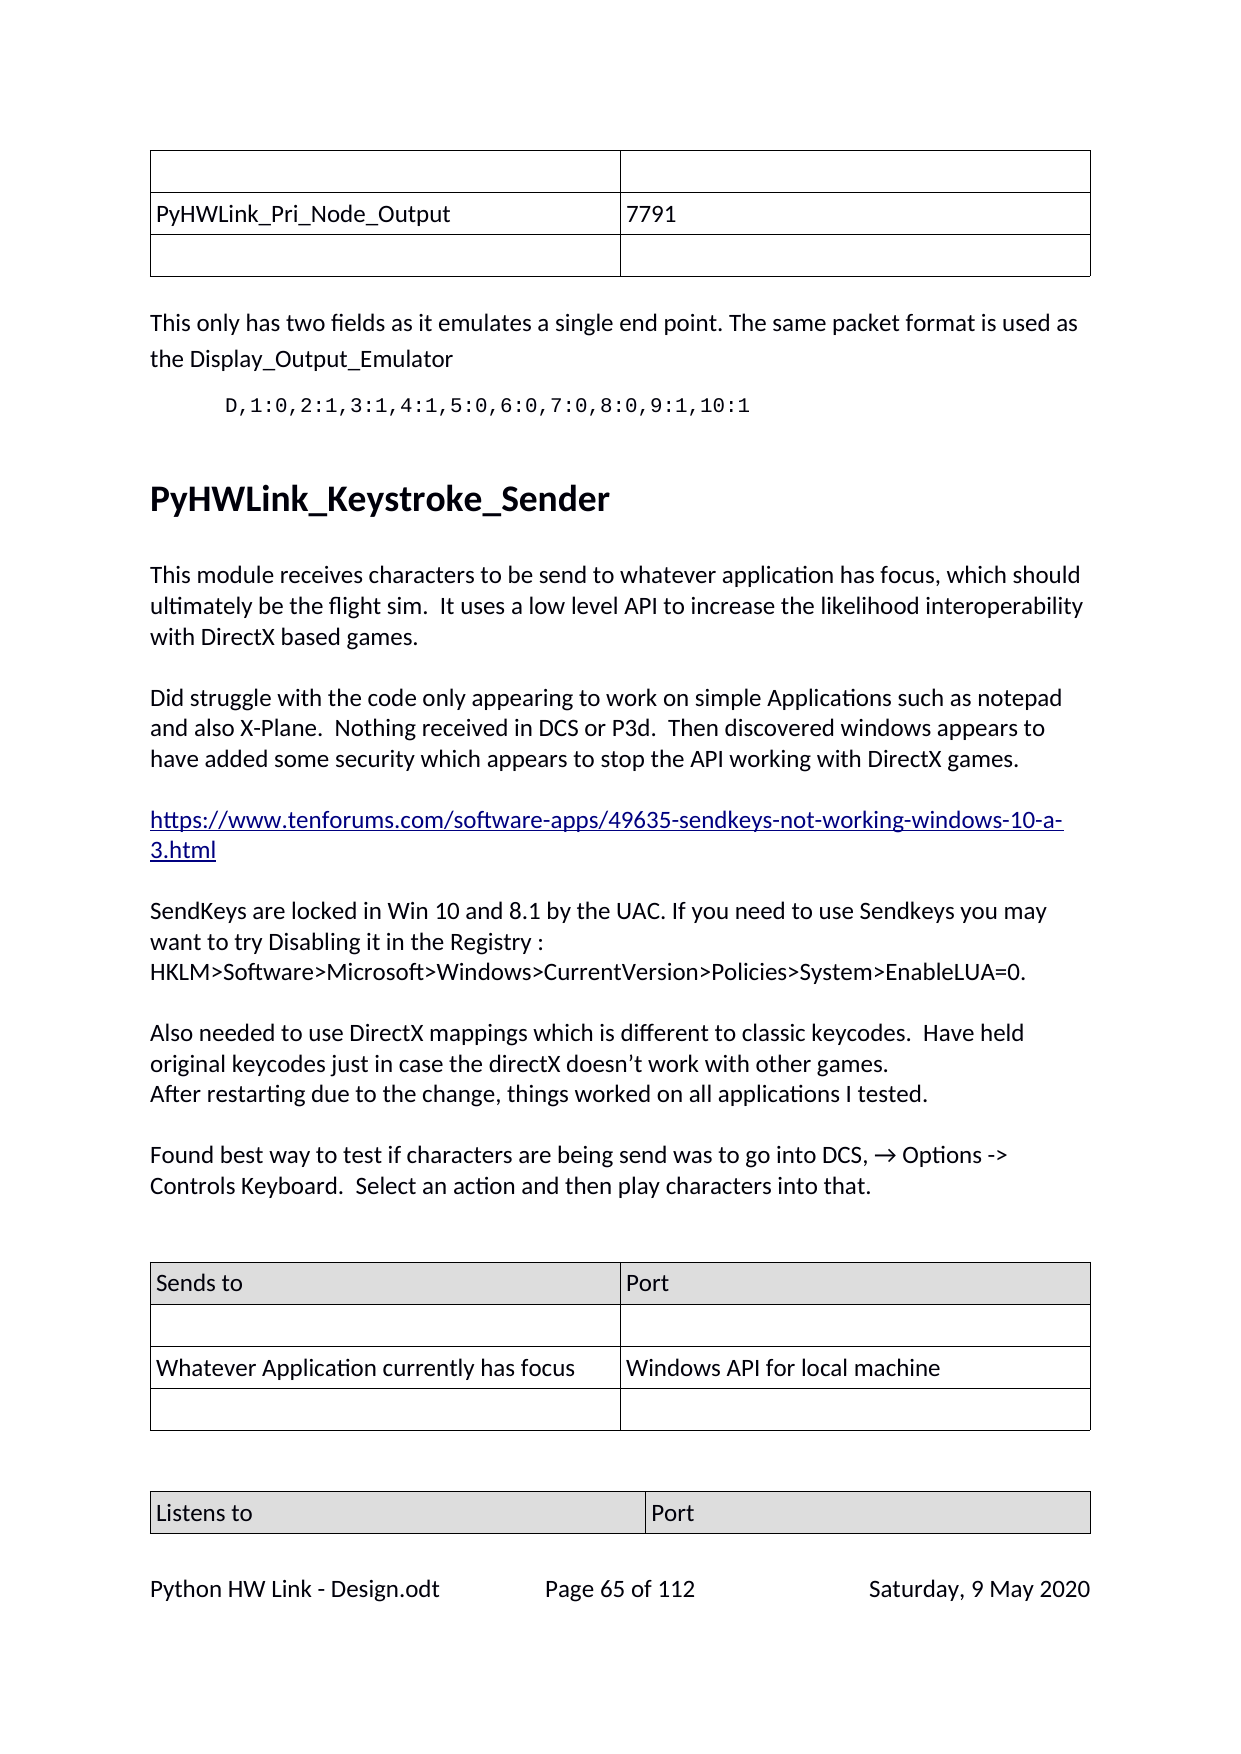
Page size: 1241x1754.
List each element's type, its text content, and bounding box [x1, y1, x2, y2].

table_header Port [621, 1263, 1090, 1304]
table_cell [621, 151, 1090, 192]
table_cell [621, 1305, 1090, 1346]
table_header Sends to [151, 1263, 620, 1304]
text HKLM>Software>Microsoft>Windows>CurrentVersion>Policies>System>EnableLUA=0. [150, 956, 1090, 987]
table_cell 7791 [621, 193, 1090, 234]
table_cell Whatever Application currently has focus [151, 1347, 620, 1388]
table_cell [151, 1389, 620, 1430]
text https://www.tenforums.com/software-apps/49635-sendkeys-not-working-windows-10-a-3.html [150, 804, 1090, 865]
table_cell [621, 235, 1090, 276]
subtitle PyHWLink_Keystroke_Sender [150, 475, 1090, 521]
table_cell [151, 151, 620, 192]
text This module receives characters to be send to whatever application has focus, which should ultimately be the flight sim. It uses a low level API to increase the likelihood interoperability with DirectX based games. [150, 560, 1090, 651]
table_cell PyHWLink_Pri_Node_Output [151, 193, 620, 234]
table_cell [621, 1389, 1090, 1430]
text Also needed to use DirectX mappings which is different to classic keycodes. Have held original keycodes just in case the directX doesn’t work with other games. [150, 1017, 1090, 1078]
table_cell [151, 1305, 620, 1346]
table_header Listens to [151, 1492, 645, 1533]
text Found best way to test if characters are being send was to go into DCS, → Options -> Controls Keyboard. Select an action and then play characters into that. [150, 1139, 1090, 1201]
text D,1:0,2:1,3:1,4:1,5:0,6:0,7:0,8:0,9:1,10:1 [225, 394, 1090, 418]
text Did struggle with the code only appearing to work on simple Applications such as notepad and also X-Plane. Nothing received in DCS or P3d. Then discovered windows appears to have added some security which appears to stop the API working with DirectX games. [150, 682, 1090, 773]
text SendKeys are locked in Win 10 and 8.1 by the UAC. If you need to use Sendkeys you may want to try Disabling it in the Registry : [150, 895, 1090, 956]
table_header Port [646, 1492, 1090, 1533]
text This only has two fields as it emulates a single end point. The same packet format is used as the Display_Output_Emulator [150, 307, 1090, 374]
text After restarting due to the change, things worked on all applications I tested. [150, 1078, 1090, 1109]
table_cell [151, 235, 620, 276]
table_cell Windows API for local machine [621, 1347, 1090, 1388]
